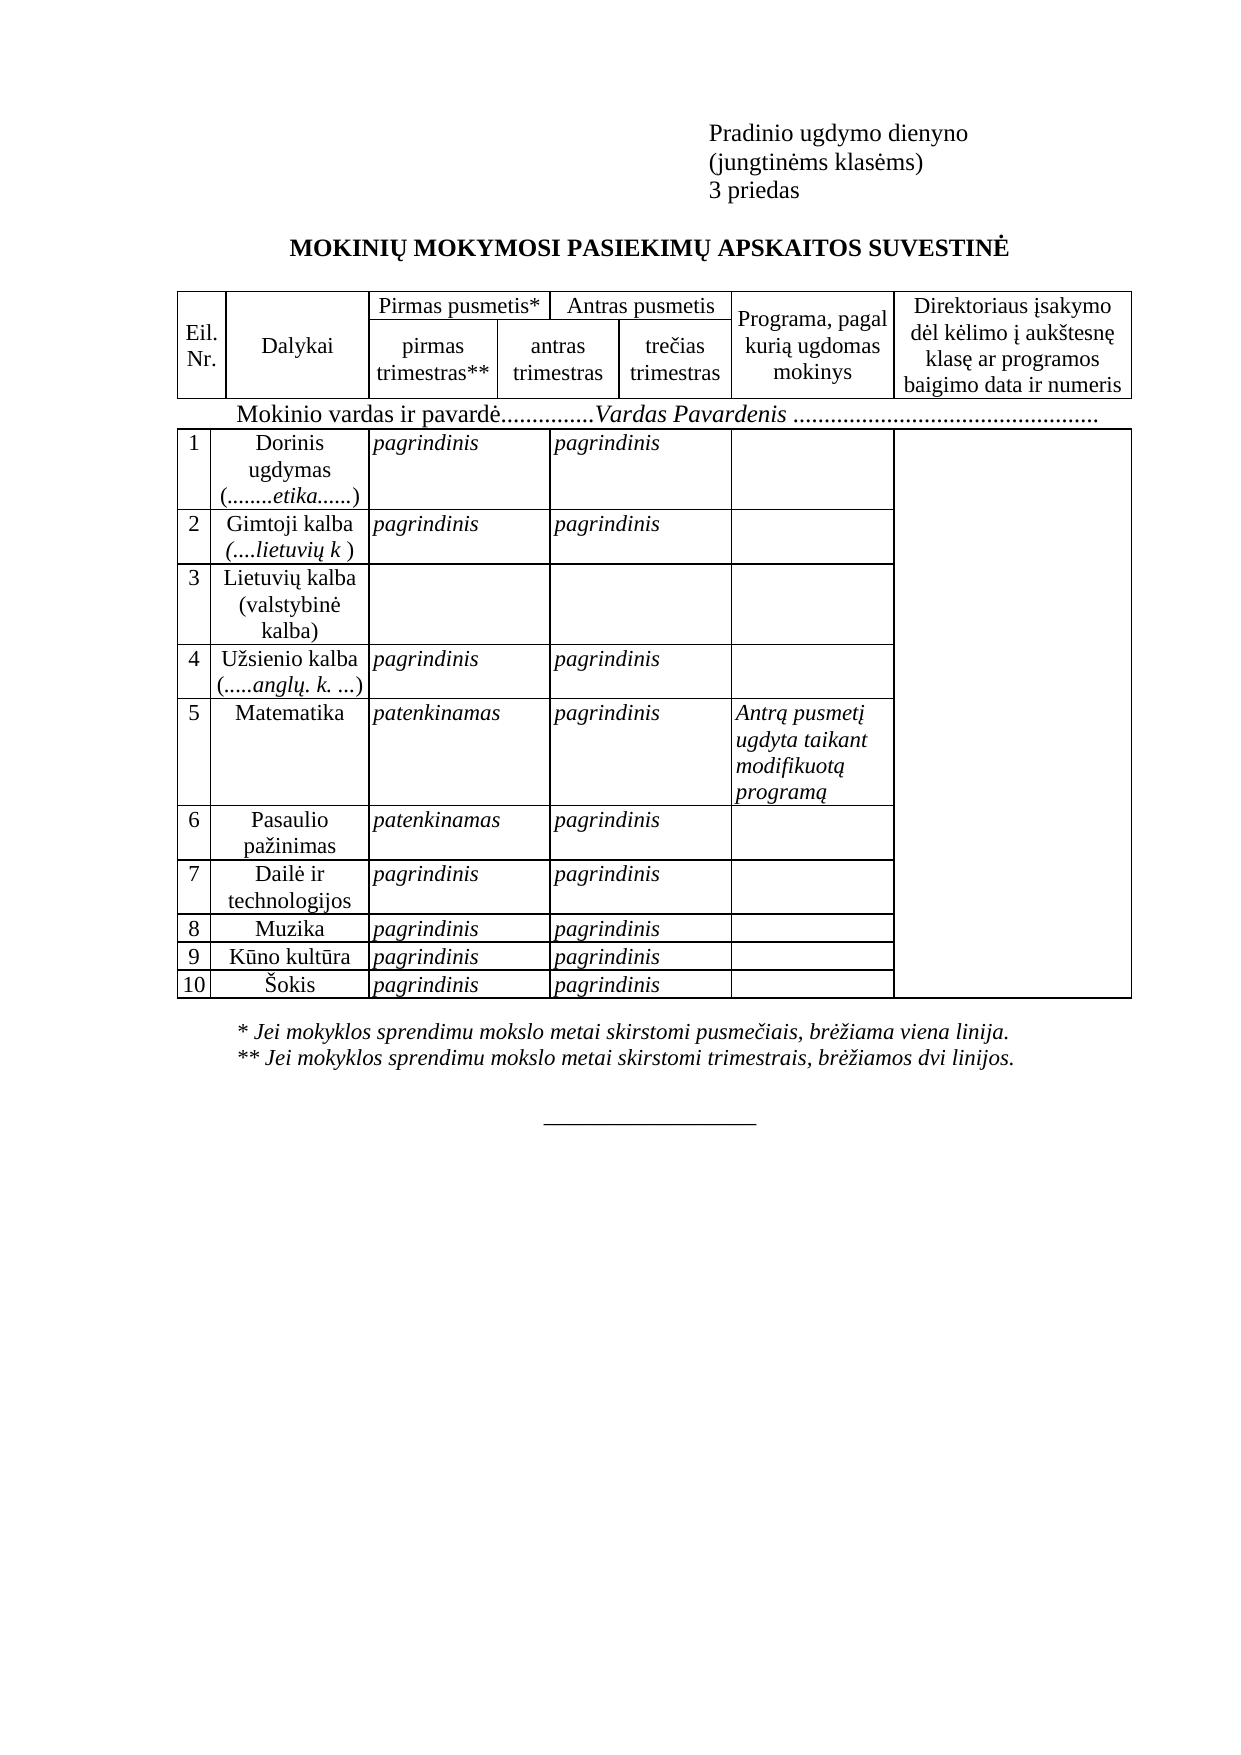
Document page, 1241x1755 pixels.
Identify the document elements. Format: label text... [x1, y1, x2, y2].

table_header pagrindinis [551, 430, 731, 508]
text MOKINIŲ MOKYMOSI PASIEKIMŲ APSKAITOS SUVESTINĖ [177, 233, 1122, 262]
table_header Antras pusmetis [551, 292, 731, 318]
table_cell [732, 645, 893, 698]
table_cell Matematika [211, 699, 368, 805]
table_header Dalykai [227, 292, 368, 398]
text Mokinio vardas ir pavardė...............Vardas Pavardenis ................................................. [177, 399, 1122, 428]
table_cell Lietuvių kalba (valstybinė kalba) [211, 565, 368, 643]
table_header [895, 430, 1131, 997]
table_cell Pasaulio pažinimas [211, 806, 368, 859]
table_cell pagrindinis [551, 510, 731, 563]
table_cell patenkinamas [370, 806, 549, 859]
table_cell pagrindinis [370, 943, 549, 969]
table_cell 9 [178, 943, 210, 969]
table_cell 8 [178, 915, 210, 941]
table_cell [732, 861, 893, 913]
table_header Programa, pagal kurią ugdomas mokinys [732, 292, 893, 398]
table_header [732, 430, 893, 508]
table_cell 6 [178, 806, 210, 859]
table_header pagrindinis [370, 430, 549, 508]
table_cell 3 [178, 565, 210, 643]
table_cell Gimtoji kalba (....lietuvių k ) [211, 510, 368, 563]
table_cell [732, 510, 893, 563]
text 3 priedas [177, 176, 1122, 204]
table_cell [732, 971, 893, 997]
table_cell pagrindinis [370, 971, 549, 997]
table_cell [551, 565, 731, 643]
table_cell pagrindinis [551, 645, 731, 698]
table_cell [732, 915, 893, 941]
table_cell 4 [178, 645, 210, 698]
table_cell 10 [178, 971, 210, 997]
table_cell trečias trimestras [620, 320, 731, 398]
table_cell pagrindinis [370, 645, 549, 698]
table_cell Užsienio kalba (.....anglų. k. ...) [211, 645, 368, 698]
table_cell pagrindinis [370, 915, 549, 941]
table_cell 7 [178, 861, 210, 913]
table_cell pagrindinis [370, 510, 549, 563]
table_cell antras trimestras [498, 320, 618, 398]
table_cell Šokis [211, 971, 368, 997]
table_cell pirmas trimestras** [370, 320, 497, 398]
table_cell pagrindinis [551, 971, 731, 997]
table_header 1 [178, 430, 210, 508]
table_cell pagrindinis [551, 915, 731, 941]
table_cell Kūno kultūra [211, 943, 368, 969]
table_cell Antrą pusmetį ugdyta taikant modifikuotą programą [732, 699, 893, 805]
table_header Eil. Nr. [178, 292, 225, 398]
table_cell pagrindinis [551, 699, 731, 805]
table_header Dorinis ugdymas (........etika......) [211, 430, 368, 508]
table_header Pirmas pusmetis* [370, 292, 549, 318]
text Pradinio ugdymo dienyno [177, 118, 1122, 147]
text (jungtinėms klasėms) [177, 147, 1122, 176]
table_cell Dailė ir technologijos [211, 861, 368, 913]
table_cell 5 [178, 699, 210, 805]
table_cell Muzika [211, 915, 368, 941]
table_cell [732, 943, 893, 969]
table_cell [732, 806, 893, 859]
text _________________ [177, 1099, 1122, 1128]
table_header Direktoriaus įsakymo dėl kėlimo į aukštesnę klasę ar programos baigimo data ir numeris [895, 292, 1131, 398]
table_cell 2 [178, 510, 210, 563]
table_cell pagrindinis [551, 806, 731, 859]
table_cell [370, 565, 549, 643]
text * Jei mokyklos sprendimu mokslo metai skirstomi pusmečiais, brėžiama viena linija. [177, 1018, 1122, 1044]
table_cell [732, 565, 893, 643]
table_cell pagrindinis [551, 943, 731, 969]
text ** Jei mokyklos sprendimu mokslo metai skirstomi trimestrais, brėžiamos dvi linijos. [177, 1044, 1122, 1070]
table_cell pagrindinis [370, 861, 549, 913]
table_cell pagrindinis [551, 861, 731, 913]
table_cell patenkinamas [370, 699, 549, 805]
